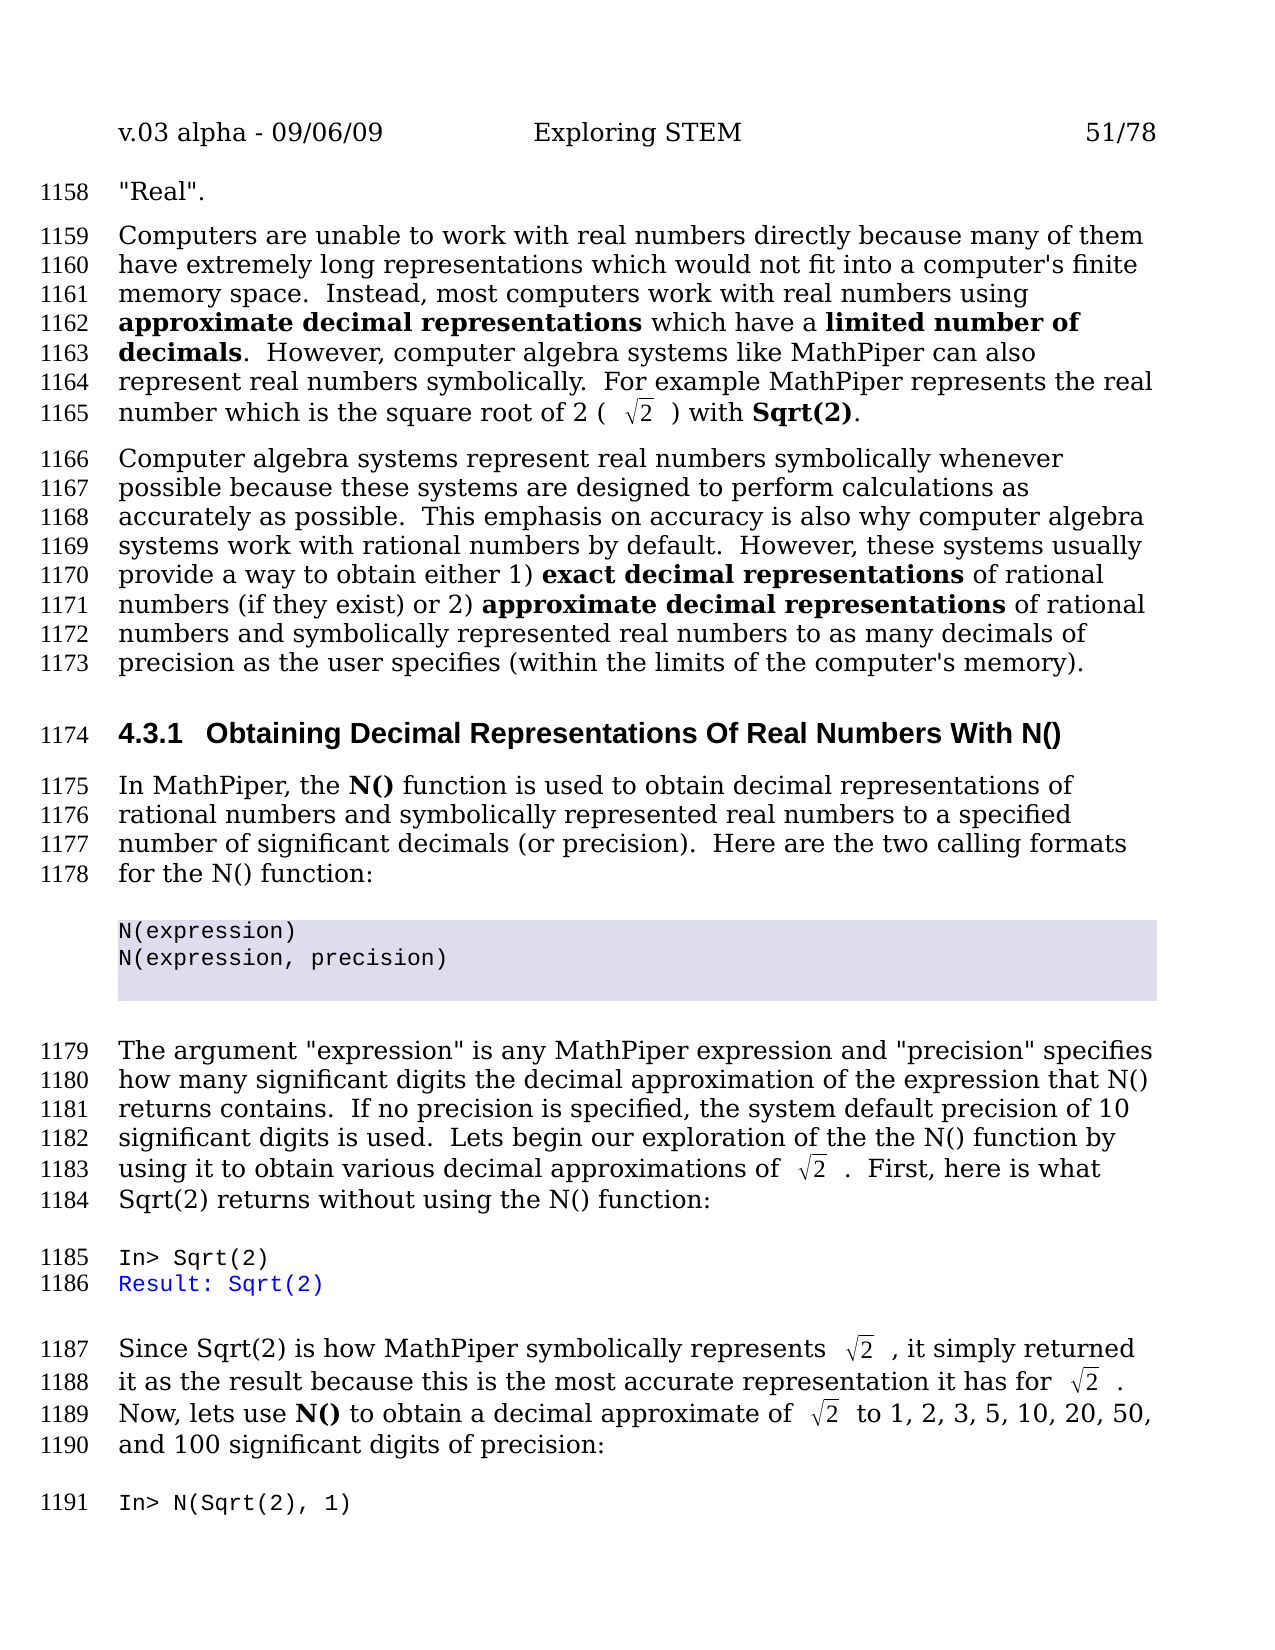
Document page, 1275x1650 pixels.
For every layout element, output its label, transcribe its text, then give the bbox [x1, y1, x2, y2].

text Computer algebra systems represent real numbers symbolically whenever possible because these systems are designed to perform calculations as accurately as possible. This emphasis on accuracy is also why computer algebra systems work with rational numbers by default. However, these systems usually provide a way to obtain either 1) exact decimal representations of rational numbers (if they exist) or 2) approximate decimal representations of rational numbers and symbolically represented real numbers to as many decimals of precision as the user specifies (within the limits of the computer's memory). [118, 444, 1157, 677]
subtitle Obtaining Decimal Representations Of Real Numbers With N() [118, 717, 1157, 750]
text The argument "expression" is any MathPiper expression and "precision" specifies how many significant digits the decimal approximation of the expression that N() returns contains. If no precision is specified, the system default precision of 10 significant digits is used. Lets begin our exploration of the the N() function by using it to obtain various decimal approximations of. First, here is what Sqrt(2) returns without using the N() function: [118, 1036, 1157, 1214]
text Since Sqrt(2) is how MathPiper symbolically represents, it simply returned it as the result because this is the most accurate representation it has for. Now, lets use N() to obtain a decimal approximate ofto 1, 2, 3, 5, 10, 20, 50, and 100 significant digits of precision: [118, 1333, 1157, 1459]
text In> N(Sqrt(2), 1) [118, 1491, 1157, 1517]
text Computers are unable to work with real numbers directly because many of them have extremely long representations which would not fit into a computer's finite memory space. Instead, most computers work with real numbers using approximate decimal representations which have a limited number of decimals. However, computer algebra systems like MathPiper can also represent real numbers symbolically. For example MathPiper represents the real number which is the square root of 2 () with Sqrt(2). [118, 221, 1157, 429]
text "Real". [118, 177, 1157, 206]
table_header N(expression) N(expression, precision) [118, 920, 1157, 1001]
text Result: Sqrt(2) [118, 1272, 1157, 1298]
text In> Sqrt(2) [118, 1246, 1157, 1272]
text In MathPiper, the N() function is used to obtain decimal representations of rational numbers and symbolically represented real numbers to a specified number of significant decimals (or precision). Here are the two calling formats for the N() function: [118, 771, 1157, 888]
